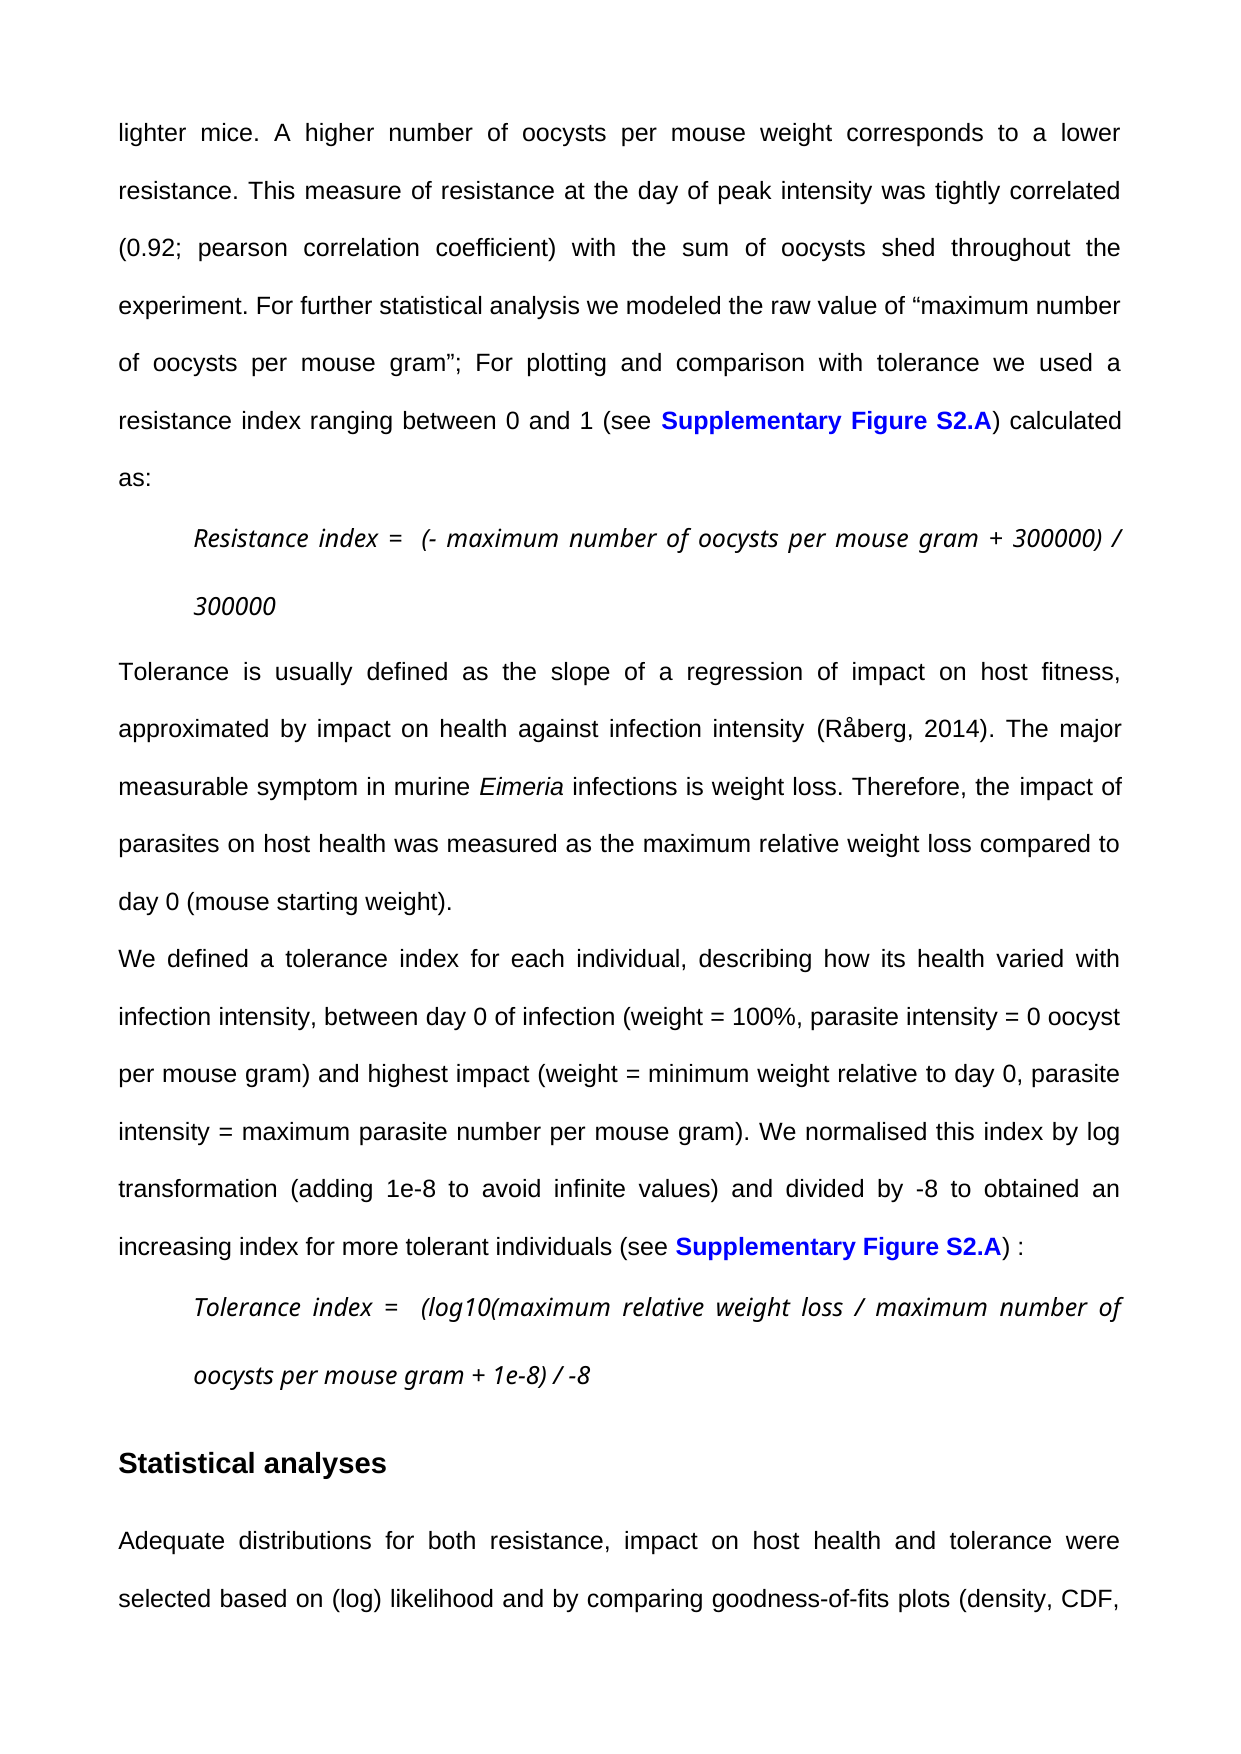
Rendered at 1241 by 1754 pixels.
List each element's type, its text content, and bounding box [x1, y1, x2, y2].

subtitle Statistical analyses [118, 1446, 1122, 1480]
text lighter mice. A higher number of oocysts per mouse weight corresponds to a lower resistance. This measure of resistance at the day of peak intensity was tightly correlated (0.92; pearson correlation coefficient) with the sum of oocysts shed throughout the experiment. For further statistical analysis we modeled the raw value of “maximum number of oocysts per mouse gram”; For plotting and comparison with tolerance we used a resistance index ranging between 0 and 1 (see Supplementary Figure S2.A) calculated as: [118, 118, 1122, 492]
text Tolerance index = (log10(maximum relative weight loss / maximum number of oocysts per mouse gram + 1e-8) / -8 [193, 1289, 1122, 1392]
text Adequate distributions for both resistance, impact on host health and tolerance were selected based on (log) likelihood and by comparing goodness-of-fits plots (density, CDF, [118, 1526, 1122, 1612]
text We defined a tolerance index for each individual, describing how its health varied with infection intensity, between day 0 of infection (weight = 100%, parasite intensity = 0 oocyst per mouse gram) and highest impact (weight = minimum weight relative to day 0, parasite intensity = maximum parasite number per mouse gram). We normalised this index by log transformation (adding 1e-8 to avoid infinite values) and divided by -8 to obtained an increasing index for more tolerant individuals (see Supplementary Figure S2.A) : [118, 944, 1122, 1261]
text Tolerance is usually defined as the slope of a regression of impact on host fitness, approximated by impact on health against infection intensity (Råberg, 2014). The major measurable symptom in murine Eimeria infections is weight loss. Therefore, the impact of parasites on host health was measured as the maximum relative weight loss compared to day 0 (mouse starting weight). [118, 657, 1122, 916]
text Resistance index = (- maximum number of oocysts per mouse gram + 300000) / 300000 [193, 521, 1122, 623]
